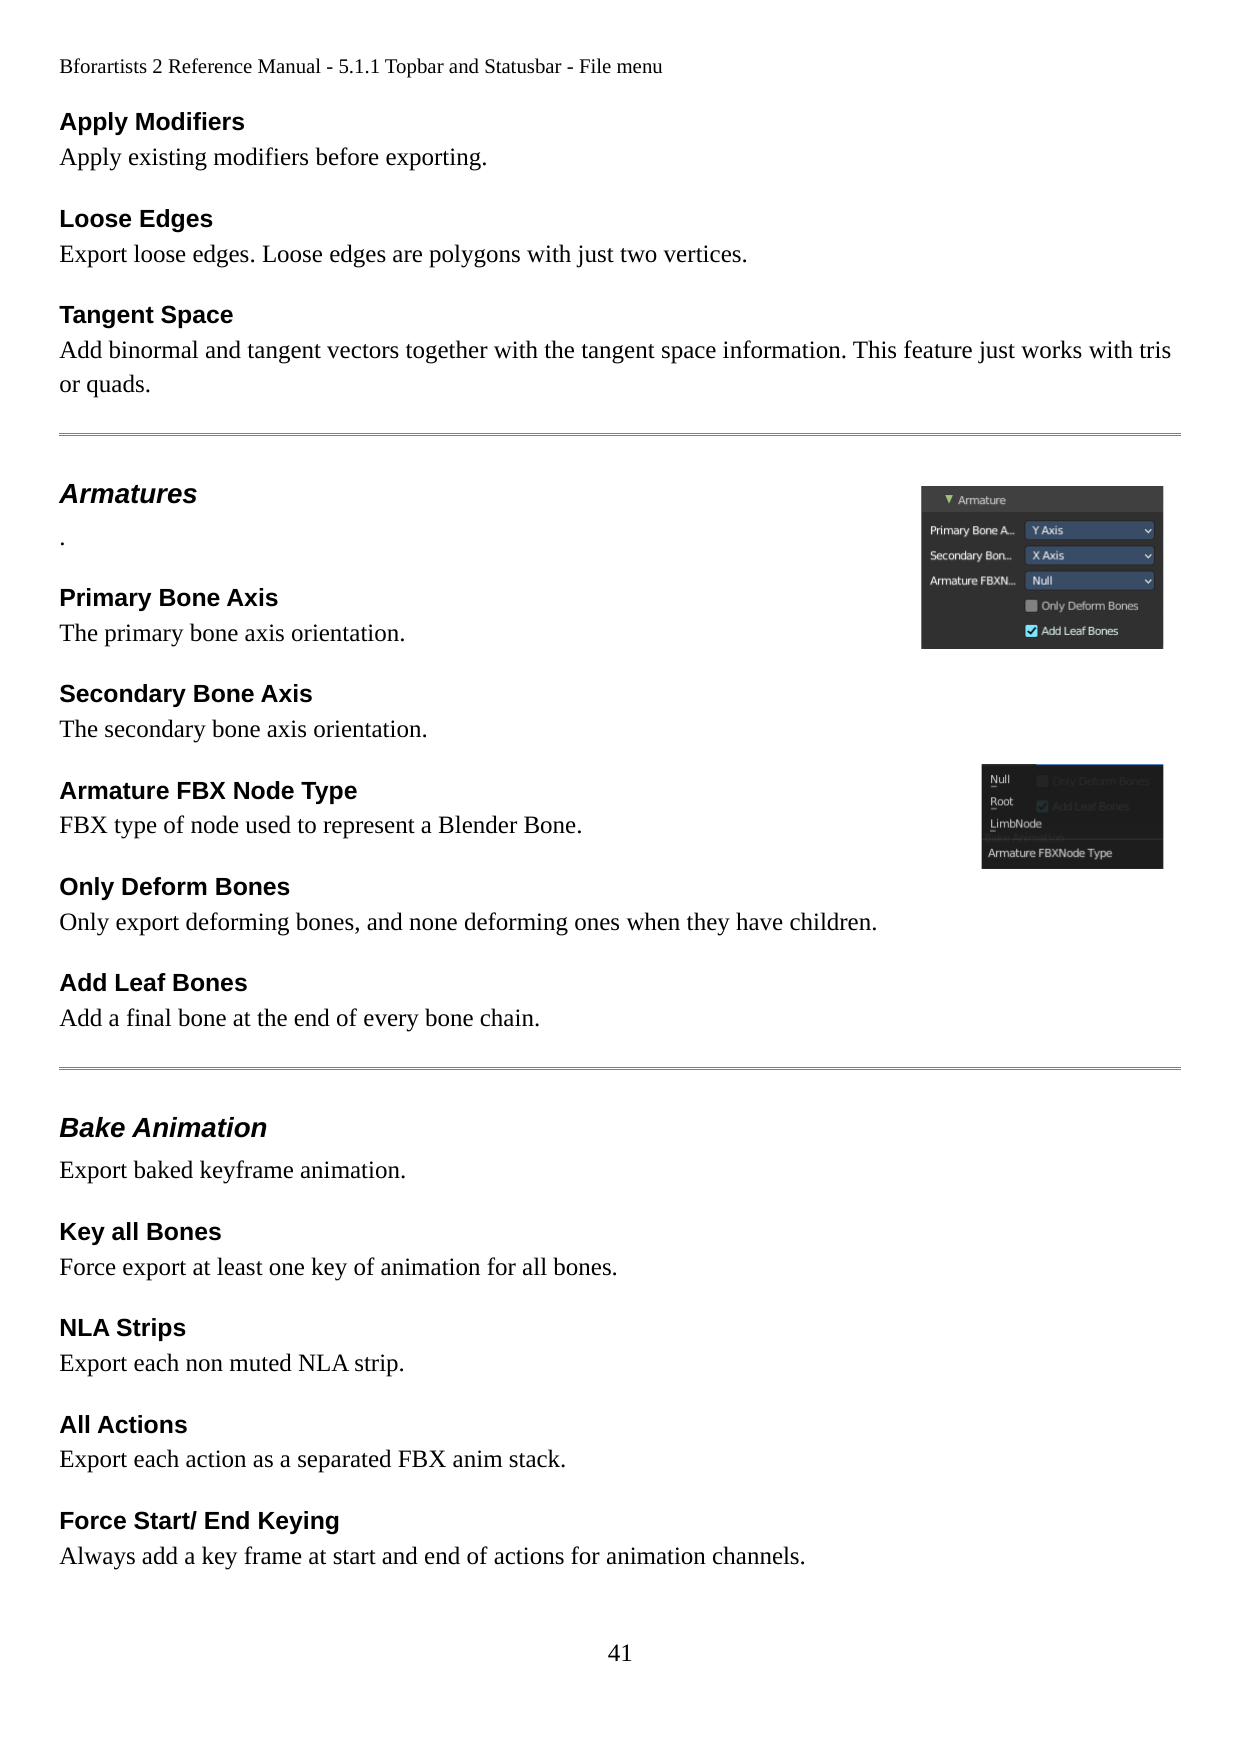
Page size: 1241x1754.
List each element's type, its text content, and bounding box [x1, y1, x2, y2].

text Add a final bone at the end of every bone chain. [59, 1003, 1181, 1032]
picture [981, 764, 1164, 869]
subtitle Force Start/ End Keying [59, 1506, 1181, 1534]
subtitle All Actions [59, 1410, 1181, 1438]
subtitle NLA Strips [59, 1313, 1181, 1342]
text Add binormal and tangent vectors together with the tangent space information. This feature just works with tris or quads. [59, 335, 1181, 398]
subtitle Key all Bones [59, 1217, 1181, 1246]
text Always add a key frame at start and end of actions for animation channels. [59, 1541, 1181, 1569]
subtitle Armature FBX Node Type [59, 776, 981, 804]
text Only export deforming bones, and none deforming ones when they have children. [59, 907, 1181, 936]
text The secondary bone axis orientation. [59, 714, 1181, 743]
text Export each non muted NLA strip. [59, 1348, 1181, 1377]
subtitle Add Leaf Bones [59, 968, 1181, 997]
subtitle Secondary Bone Axis [59, 679, 1181, 708]
text Export each action as a separated FBX anim stack. [59, 1444, 1181, 1473]
text The primary bone axis orientation. [59, 618, 921, 647]
subtitle Bake Animation [59, 1111, 1181, 1143]
text Export loose edges. Loose edges are polygons with just two vertices. [59, 239, 1181, 267]
text FBX type of node used to represent a Blender Bone. [59, 811, 981, 839]
subtitle [1164, 583, 1181, 612]
subtitle [1164, 776, 1181, 804]
text Export baked keyframe animation. [59, 1155, 1181, 1184]
subtitle Tangent Space [59, 300, 1181, 329]
text Apply existing modifiers before exporting. [59, 142, 1181, 171]
subtitle Armatures [59, 477, 1181, 509]
subtitle Apply Modifiers [59, 107, 1181, 136]
subtitle Loose Edges [59, 204, 1181, 232]
subtitle Primary Bone Axis [59, 583, 921, 612]
picture [921, 486, 1164, 649]
text . [59, 522, 921, 550]
text [1164, 522, 1181, 550]
text Force export at least one key of animation for all bones. [59, 1252, 1181, 1281]
subtitle Only Deform Bones [59, 872, 1181, 901]
